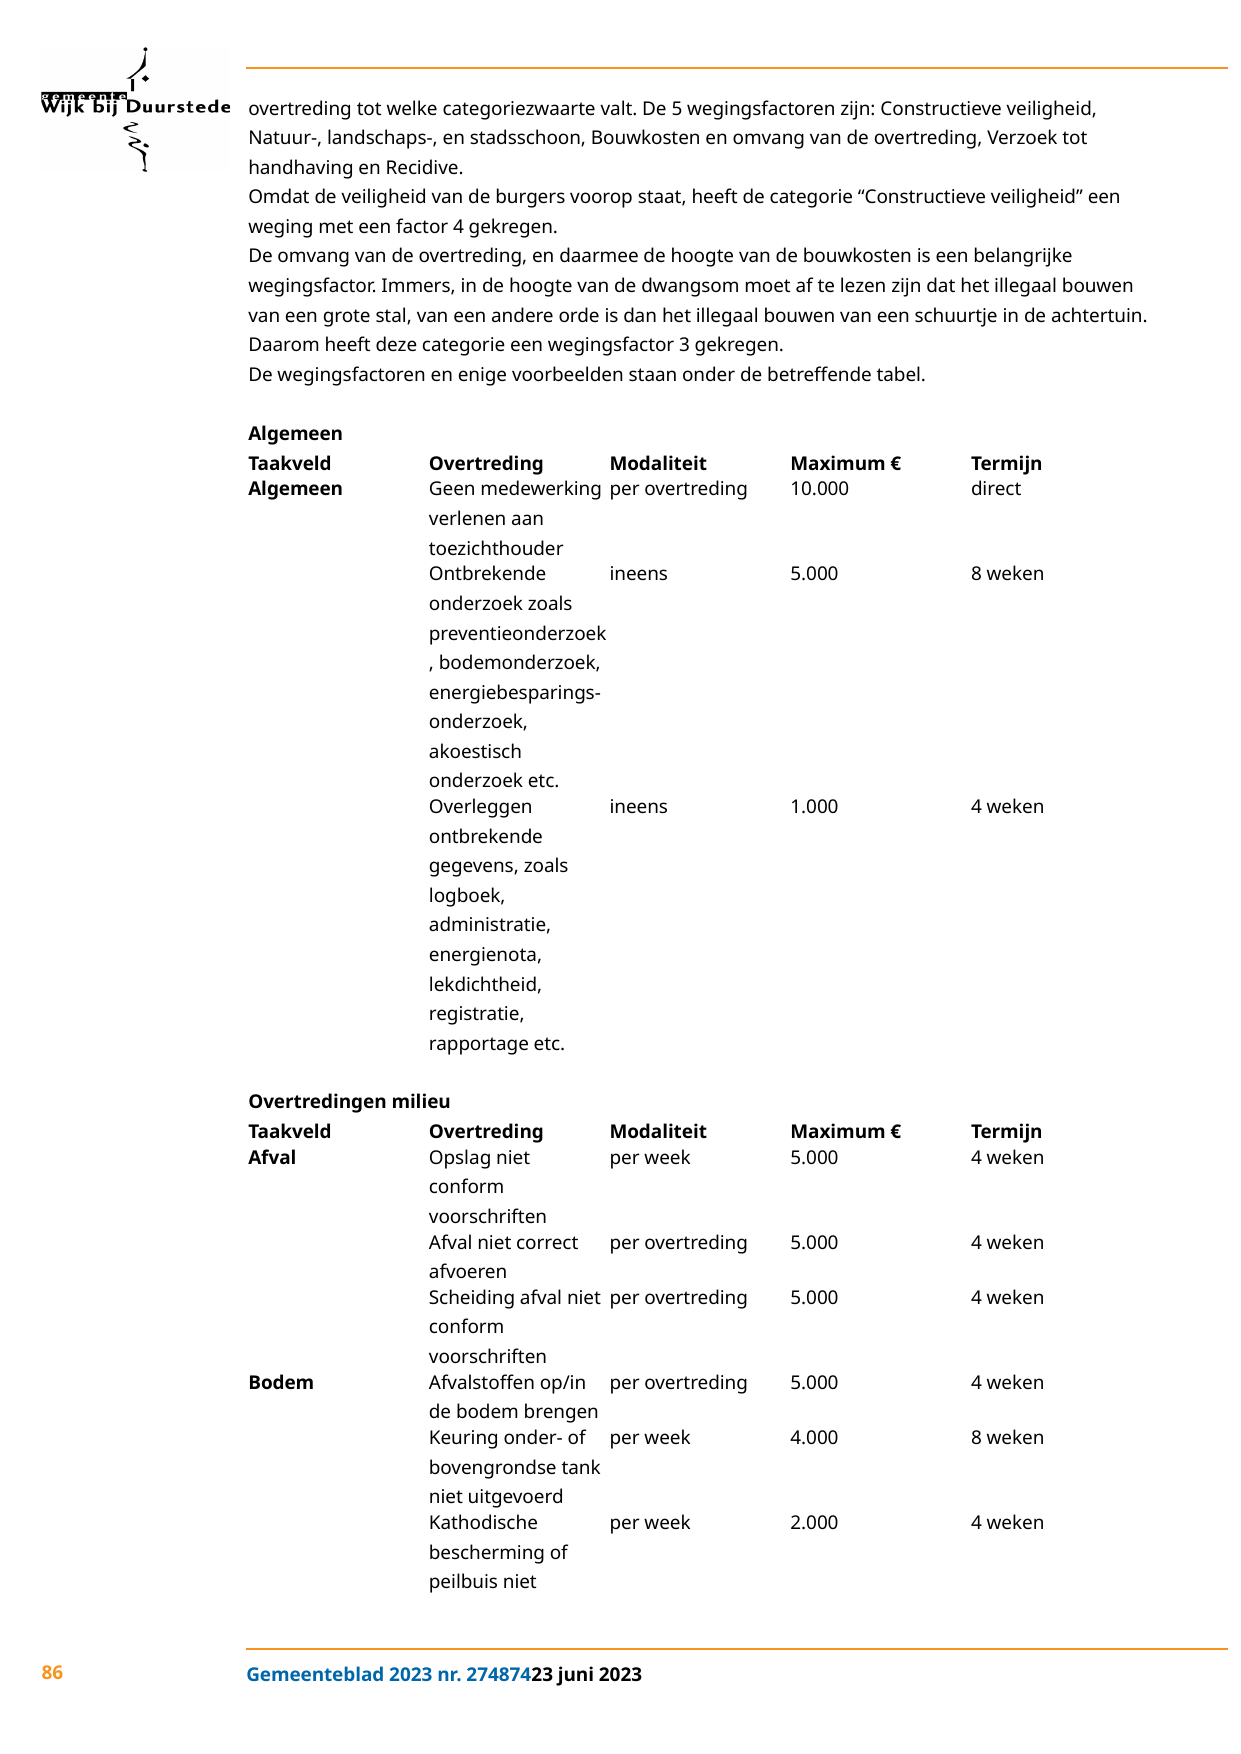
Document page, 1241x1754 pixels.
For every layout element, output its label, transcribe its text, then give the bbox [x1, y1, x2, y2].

picture [41, 47, 231, 172]
table_cell 4 weken [971, 1284, 1152, 1369]
table_cell per overtreding [609, 1284, 790, 1369]
table_cell Scheiding afval niet conform voorschriften [429, 1284, 609, 1369]
table_header Taakveld [248, 1118, 429, 1144]
table_cell 5.000 [790, 1229, 971, 1284]
table_cell ineens [609, 561, 790, 793]
text Overtredingen milieu [248, 1088, 1152, 1114]
table_cell 4 weken [971, 1229, 1152, 1284]
text Omdat de veiligheid van de burgers voorop staat, heeft de categorie “Constructieve veiligheid” een weging met een factor 4 gekregen. [248, 183, 1152, 239]
table_cell per overtreding [609, 1229, 790, 1284]
table_cell Bodem [248, 1369, 429, 1594]
table_cell 2.000 [790, 1509, 971, 1594]
table_cell 10.000 [790, 476, 971, 561]
table_cell Algemeen [248, 476, 429, 1056]
table_header Termijn [971, 450, 1152, 476]
table_cell 8 weken [971, 1424, 1152, 1509]
table_cell 8 weken [971, 561, 1152, 793]
table_cell Kathodische bescherming of peilbuis niet [429, 1509, 609, 1594]
table_cell 4 weken [971, 1144, 1152, 1229]
table_cell Ontbrekende onderzoek zoals preventieonderzoek, bodemonderzoek, energiebesparings-onderzoek, akoestisch onderzoek etc. [429, 561, 609, 793]
table_cell 4 weken [971, 1509, 1152, 1594]
table_cell 5.000 [790, 561, 971, 793]
table_cell 4.000 [790, 1424, 971, 1509]
table_cell Afvalstoffen op/in de bodem brengen [429, 1369, 609, 1424]
table_header Maximum € [790, 1118, 971, 1144]
table_header Taakveld [248, 450, 429, 476]
text De omvang van de overtreding, en daarmee de hoogte van de bouwkosten is een belangrijke wegingsfactor. Immers, in de hoogte van de dwangsom moet af te lezen zijn dat het illegaal bouwen van een grote stal, van een andere orde is dan het illegaal bouwen van een schuurtje in de achtertuin. Daarom heeft deze categorie een wegingsfactor 3 gekregen. [248, 243, 1152, 357]
table_cell per overtreding [609, 1369, 790, 1424]
table_cell 1.000 [790, 793, 971, 1056]
text overtreding tot welke categoriezwaarte valt. De 5 wegingsfactoren zijn: Constructieve veiligheid, Natuur-, landschaps-, en stadsschoon, Bouwkosten en omvang van de overtreding, Verzoek tot handhaving en Recidive. [248, 95, 1152, 180]
text Algemeen [248, 420, 1152, 446]
table_cell per week [609, 1424, 790, 1509]
table_cell 5.000 [790, 1369, 971, 1424]
table_cell per week [609, 1509, 790, 1594]
table_cell direct [971, 476, 1152, 561]
table_cell 4 weken [971, 1369, 1152, 1424]
table_header Maximum € [790, 450, 971, 476]
table_cell Afval niet correct afvoeren [429, 1229, 609, 1284]
table_cell Opslag niet conform voorschriften [429, 1144, 609, 1229]
table_header Modaliteit [609, 450, 790, 476]
table_cell Geen medewerking verlenen aan toezichthouder [429, 476, 609, 561]
table_header Overtreding [429, 1118, 609, 1144]
table_cell Afval [248, 1144, 429, 1369]
table_cell 5.000 [790, 1144, 971, 1229]
table_cell per overtreding [609, 476, 790, 561]
table_header Overtreding [429, 450, 609, 476]
table_header Termijn [971, 1118, 1152, 1144]
text De wegingsfactoren en enige voorbeelden staan onder de betreffende tabel. [248, 361, 1152, 387]
table_cell 5.000 [790, 1284, 971, 1369]
table_cell per week [609, 1144, 790, 1229]
table_cell ineens [609, 793, 790, 1056]
table_header Modaliteit [609, 1118, 790, 1144]
table_cell 4 weken [971, 793, 1152, 1056]
table_cell Keuring onder- of bovengrondse tank niet uitgevoerd [429, 1424, 609, 1509]
table_cell Overleggen ontbrekende gegevens, zoals logboek, administratie, energienota, lekdichtheid, registratie, rapportage etc. [429, 793, 609, 1056]
